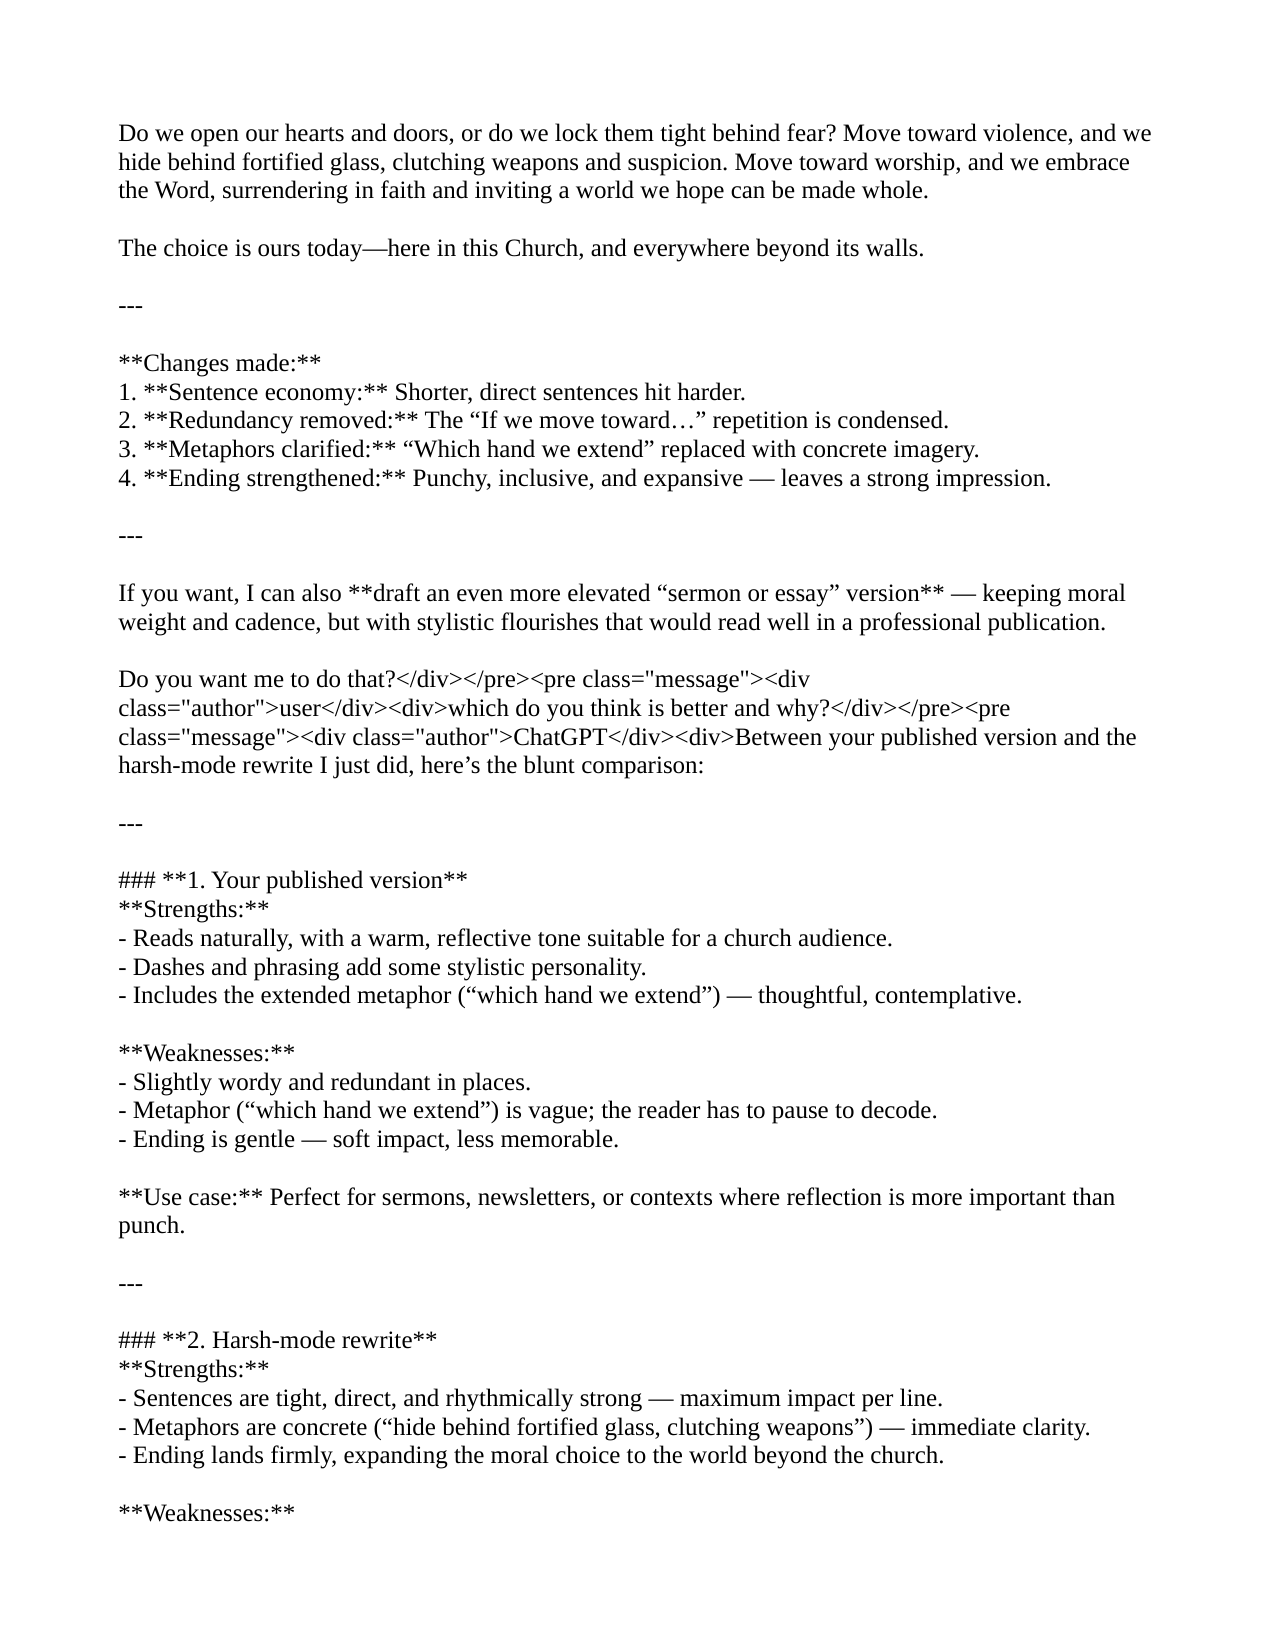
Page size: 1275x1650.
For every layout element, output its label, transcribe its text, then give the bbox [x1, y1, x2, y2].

text **Changes made:** [118, 348, 1157, 377]
text **Strengths:** [118, 1354, 1157, 1383]
text - Ending is gentle — soft impact, less memorable. [118, 1124, 1157, 1153]
text 2. **Redundancy removed:** The “If we move toward…” repetition is condensed. [118, 406, 1157, 434]
text The choice is ours today—here in this Church, and everywhere beyond its walls. [118, 233, 1157, 262]
text 3. **Metaphors clarified:** “Which hand we extend” replaced with concrete imagery. [118, 434, 1157, 463]
text ### **1. Your published version** [118, 866, 1157, 894]
text - Includes the extended metaphor (“which hand we extend”) — thoughtful, contemplative. [118, 981, 1157, 1009]
text - Slightly wordy and redundant in places. [118, 1067, 1157, 1096]
text **Weaknesses:** [118, 1038, 1157, 1067]
text 1. **Sentence economy:** Shorter, direct sentences hit harder. [118, 377, 1157, 406]
text **Strengths:** [118, 894, 1157, 923]
text - Sentences are tight, direct, and rhythmically strong — maximum impact per line. [118, 1383, 1157, 1412]
text **Weaknesses:** [118, 1498, 1157, 1527]
text - Dashes and phrasing add some stylistic personality. [118, 952, 1157, 981]
text - Metaphor (“which hand we extend”) is vague; the reader has to pause to decode. [118, 1096, 1157, 1124]
text --- [118, 291, 1157, 319]
text 4. **Ending strengthened:** Punchy, inclusive, and expansive — leaves a strong impression. [118, 463, 1157, 492]
text --- [118, 521, 1157, 549]
text Do we open our hearts and doors, or do we lock them tight behind fear? Move toward violence, and we hide behind fortified glass, clutching weapons and suspicion. Move toward worship, and we embrace the Word, surrendering in faith and inviting a world we hope can be made whole. [118, 118, 1157, 204]
text **Use case:** Perfect for sermons, newsletters, or contexts where reflection is more important than punch. [118, 1182, 1157, 1239]
text - Metaphors are concrete (“hide behind fortified glass, clutching weapons”) — immediate clarity. [118, 1412, 1157, 1441]
text --- [118, 808, 1157, 837]
text - Reads naturally, with a warm, reflective tone suitable for a church audience. [118, 923, 1157, 952]
text ### **2. Harsh-mode rewrite** [118, 1326, 1157, 1354]
text --- [118, 1268, 1157, 1297]
text - Ending lands firmly, expanding the moral choice to the world beyond the church. [118, 1441, 1157, 1469]
text If you want, I can also **draft an even more elevated “sermon or essay” version** — keeping moral weight and cadence, but with stylistic flourishes that would read well in a professional publication. [118, 578, 1157, 636]
text Do you want me to do that?</div></pre><pre class="message"><div class="author">user</div><div>which do you think is better and why?</div></pre><pre class="message"><div class="author">ChatGPT</div><div>Between your published version and the harsh-mode rewrite I just did, here’s the blunt comparison: [118, 664, 1157, 779]
